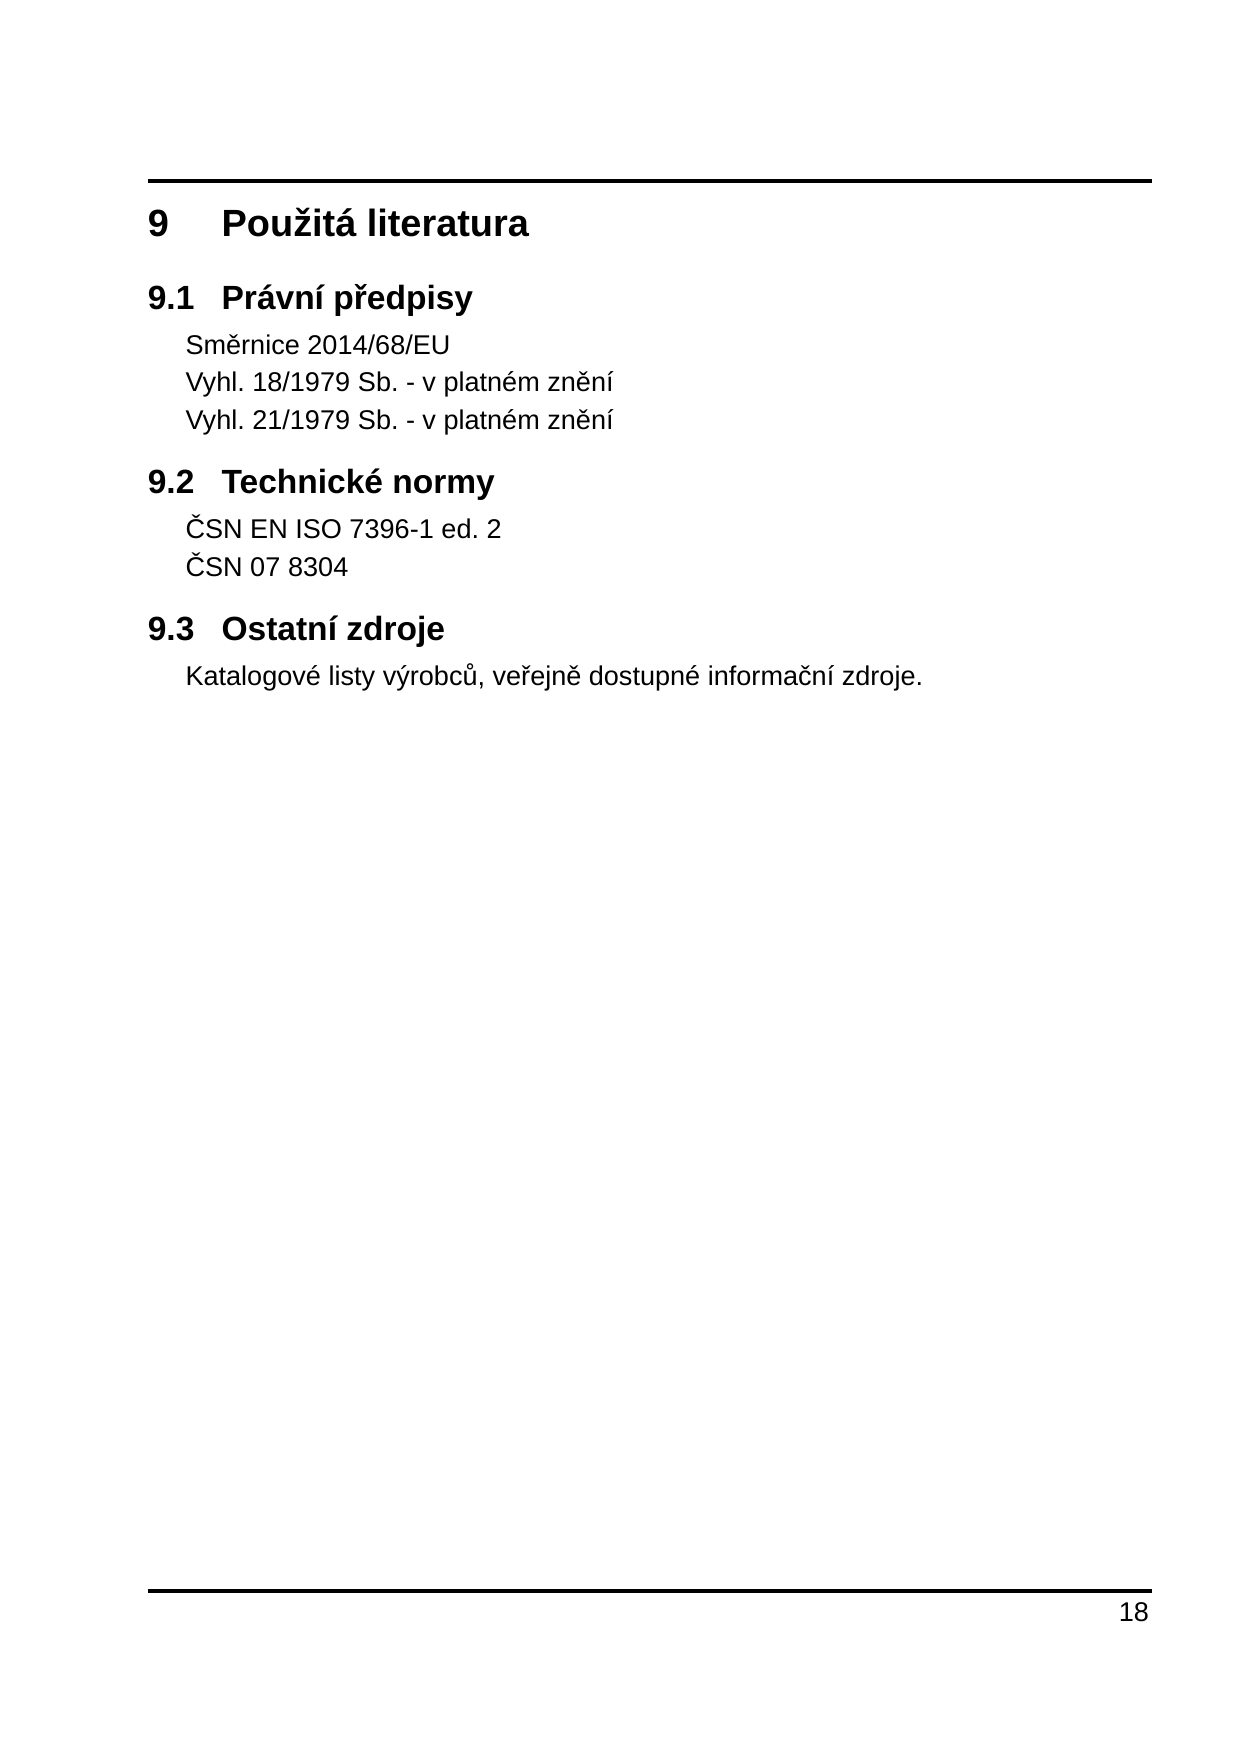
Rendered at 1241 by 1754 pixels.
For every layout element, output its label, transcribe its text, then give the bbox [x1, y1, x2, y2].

subtitle Právní předpisy [148, 278, 1152, 316]
text Katalogové listy výrobců, veřejně dostupné informační zdroje. [185, 660, 1152, 691]
subtitle Použitá literatura [148, 201, 1152, 244]
text ČSN EN ISO 7396-1 ed. 2 [185, 513, 1152, 544]
text Směrnice 2014/68/EU [185, 329, 1152, 360]
text Vyhl. 21/1979 Sb. - v platném znění [185, 404, 1152, 435]
subtitle Technické normy [148, 462, 1152, 501]
text Vyhl. 18/1979 Sb. - v platném znění [185, 366, 1152, 397]
text ČSN 07 8304 [185, 551, 1152, 582]
subtitle Ostatní zdroje [148, 609, 1152, 648]
